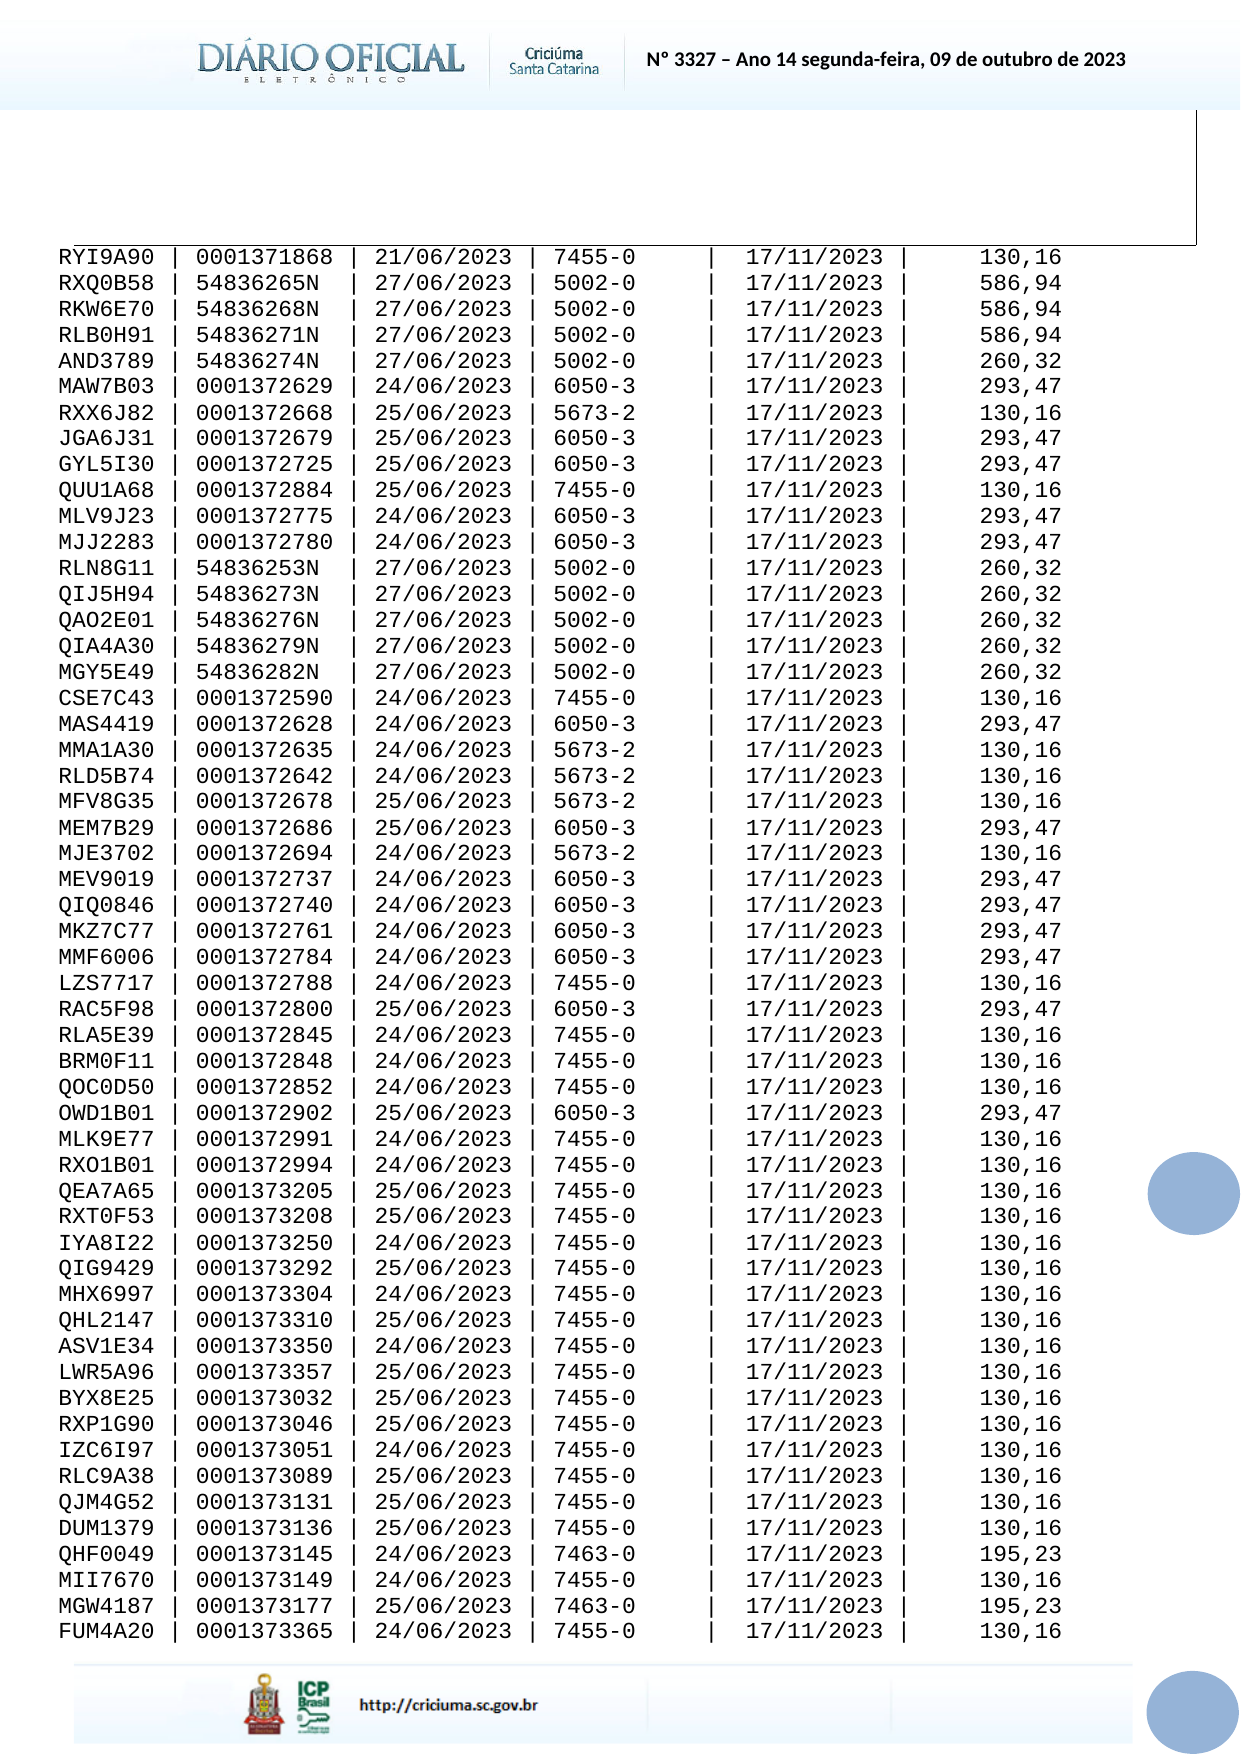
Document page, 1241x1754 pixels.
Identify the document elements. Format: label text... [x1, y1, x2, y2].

text QHF0049 | 0001373145 | 24/06/2023 | 7463-0 | 17/11/2023 | 195,23 [44, 1542, 1196, 1568]
text RLA5E39 | 0001372845 | 24/06/2023 | 7455-0 | 17/11/2023 | 130,16 [44, 1023, 1196, 1049]
text QAO2E01 | 54836276N | 27/06/2023 | 5002-0 | 17/11/2023 | 260,32 [44, 608, 1196, 634]
text RXT0F53 | 0001373208 | 25/06/2023 | 7455-0 | 17/11/2023 | 130,16 [44, 1205, 1171, 1231]
text MEV9019 | 0001372737 | 24/06/2023 | 6050-3 | 17/11/2023 | 293,47 [44, 868, 1196, 894]
text QUU1A68 | 0001372884 | 25/06/2023 | 7455-0 | 17/11/2023 | 130,16 [44, 479, 1196, 504]
text BRM0F11 | 0001372848 | 24/06/2023 | 7455-0 | 17/11/2023 | 130,16 [44, 1049, 1196, 1075]
text MAW7B03 | 0001372629 | 24/06/2023 | 6050-3 | 17/11/2023 | 293,47 [44, 375, 1196, 401]
text MEM7B29 | 0001372686 | 25/06/2023 | 6050-3 | 17/11/2023 | 293,47 [44, 816, 1196, 842]
text QIQ0846 | 0001372740 | 24/06/2023 | 6050-3 | 17/11/2023 | 293,47 [44, 894, 1196, 919]
text MAS4419 | 0001372628 | 24/06/2023 | 6050-3 | 17/11/2023 | 293,47 [44, 712, 1196, 738]
text QJM4G52 | 0001373131 | 25/06/2023 | 7455-0 | 17/11/2023 | 130,16 [44, 1490, 1196, 1516]
text MFV8G35 | 0001372678 | 25/06/2023 | 5673-2 | 17/11/2023 | 130,16 [44, 790, 1196, 816]
text QOC0D50 | 0001372852 | 24/06/2023 | 7455-0 | 17/11/2023 | 130,16 [44, 1075, 1196, 1101]
text QIJ5H94 | 54836273N | 27/06/2023 | 5002-0 | 17/11/2023 | 260,32 [44, 582, 1196, 608]
text QIG9429 | 0001373292 | 25/06/2023 | 7455-0 | 17/11/2023 | 130,16 [44, 1257, 1196, 1283]
text RLD5B74 | 0001372642 | 24/06/2023 | 5673-2 | 17/11/2023 | 130,16 [44, 764, 1196, 790]
text RLC9A38 | 0001373089 | 25/06/2023 | 7455-0 | 17/11/2023 | 130,16 [44, 1464, 1196, 1490]
text CSE7C43 | 0001372590 | 24/06/2023 | 7455-0 | 17/11/2023 | 130,16 [44, 686, 1196, 712]
text BYX8E25 | 0001373032 | 25/06/2023 | 7455-0 | 17/11/2023 | 130,16 [44, 1386, 1196, 1412]
text OWD1B01 | 0001372902 | 25/06/2023 | 6050-3 | 17/11/2023 | 293,47 [44, 1101, 1196, 1127]
text RXP1G90 | 0001373046 | 25/06/2023 | 7455-0 | 17/11/2023 | 130,16 [44, 1412, 1196, 1438]
text MMF6006 | 0001372784 | 24/06/2023 | 6050-3 | 17/11/2023 | 293,47 [44, 946, 1196, 971]
text MLK9E77 | 0001372991 | 24/06/2023 | 7455-0 | 17/11/2023 | 130,16 [44, 1127, 1196, 1153]
text QEA7A65 | 0001373205 | 25/06/2023 | 7455-0 | 17/11/2023 | 130,16 [44, 1179, 1150, 1205]
text MHX6997 | 0001373304 | 24/06/2023 | 7455-0 | 17/11/2023 | 130,16 [44, 1283, 1196, 1309]
text MLV9J23 | 0001372775 | 24/06/2023 | 6050-3 | 17/11/2023 | 293,47 [44, 504, 1196, 531]
text MJJ2283 | 0001372780 | 24/06/2023 | 6050-3 | 17/11/2023 | 293,47 [44, 531, 1196, 556]
text MMA1A30 | 0001372635 | 24/06/2023 | 5673-2 | 17/11/2023 | 130,16 [44, 738, 1196, 764]
text RLB0H91 | 54836271N | 27/06/2023 | 5002-0 | 17/11/2023 | 586,94 [44, 323, 1196, 349]
text RXX6J82 | 0001372668 | 25/06/2023 | 5673-2 | 17/11/2023 | 130,16 [44, 401, 1196, 427]
text GYL5I30 | 0001372725 | 25/06/2023 | 6050-3 | 17/11/2023 | 293,47 [44, 453, 1196, 479]
text RKW6E70 | 54836268N | 27/06/2023 | 5002-0 | 17/11/2023 | 586,94 [44, 297, 1196, 323]
text ASV1E34 | 0001373350 | 24/06/2023 | 7455-0 | 17/11/2023 | 130,16 [44, 1334, 1196, 1361]
text MKZ7C77 | 0001372761 | 24/06/2023 | 6050-3 | 17/11/2023 | 293,47 [44, 919, 1196, 946]
text RXQ0B58 | 54836265N | 27/06/2023 | 5002-0 | 17/11/2023 | 586,94 [44, 271, 1196, 297]
text IZC6I97 | 0001373051 | 24/06/2023 | 7455-0 | 17/11/2023 | 130,16 [44, 1438, 1196, 1464]
text LZS7717 | 0001372788 | 24/06/2023 | 7455-0 | 17/11/2023 | 130,16 [44, 971, 1196, 997]
text QHL2147 | 0001373310 | 25/06/2023 | 7455-0 | 17/11/2023 | 130,16 [44, 1309, 1196, 1334]
text RXO1B01 | 0001372994 | 24/06/2023 | 7455-0 | 17/11/2023 | 130,16 [44, 1153, 1180, 1179]
text FUM4A20 | 0001373365 | 24/06/2023 | 7455-0 | 17/11/2023 | 130,16 [44, 1620, 1196, 1646]
text AND3789 | 54836274N | 27/06/2023 | 5002-0 | 17/11/2023 | 260,32 [44, 349, 1196, 375]
text IYA8I22 | 0001373250 | 24/06/2023 | 7455-0 | 17/11/2023 | 130,16 [44, 1231, 1196, 1257]
text MGW4187 | 0001373177 | 25/06/2023 | 7463-0 | 17/11/2023 | 195,23 [44, 1594, 1196, 1620]
text RAC5F98 | 0001372800 | 25/06/2023 | 6050-3 | 17/11/2023 | 293,47 [44, 997, 1196, 1023]
text LWR5A96 | 0001373357 | 25/06/2023 | 7455-0 | 17/11/2023 | 130,16 [44, 1361, 1196, 1386]
text MII7670 | 0001373149 | 24/06/2023 | 7455-0 | 17/11/2023 | 130,16 [44, 1568, 1196, 1594]
text MJE3702 | 0001372694 | 24/06/2023 | 5673-2 | 17/11/2023 | 130,16 [44, 842, 1196, 868]
text QIA4A30 | 54836279N | 27/06/2023 | 5002-0 | 17/11/2023 | 260,32 [44, 634, 1196, 660]
text RLN8G11 | 54836253N | 27/06/2023 | 5002-0 | 17/11/2023 | 260,32 [44, 556, 1196, 582]
text DUM1379 | 0001373136 | 25/06/2023 | 7455-0 | 17/11/2023 | 130,16 [44, 1516, 1196, 1542]
text RYI9A90 | 0001371868 | 21/06/2023 | 7455-0 | 17/11/2023 | 130,16 [44, 245, 1196, 271]
text JGA6J31 | 0001372679 | 25/06/2023 | 6050-3 | 17/11/2023 | 293,47 [44, 427, 1196, 453]
text MGY5E49 | 54836282N | 27/06/2023 | 5002-0 | 17/11/2023 | 260,32 [44, 660, 1196, 686]
